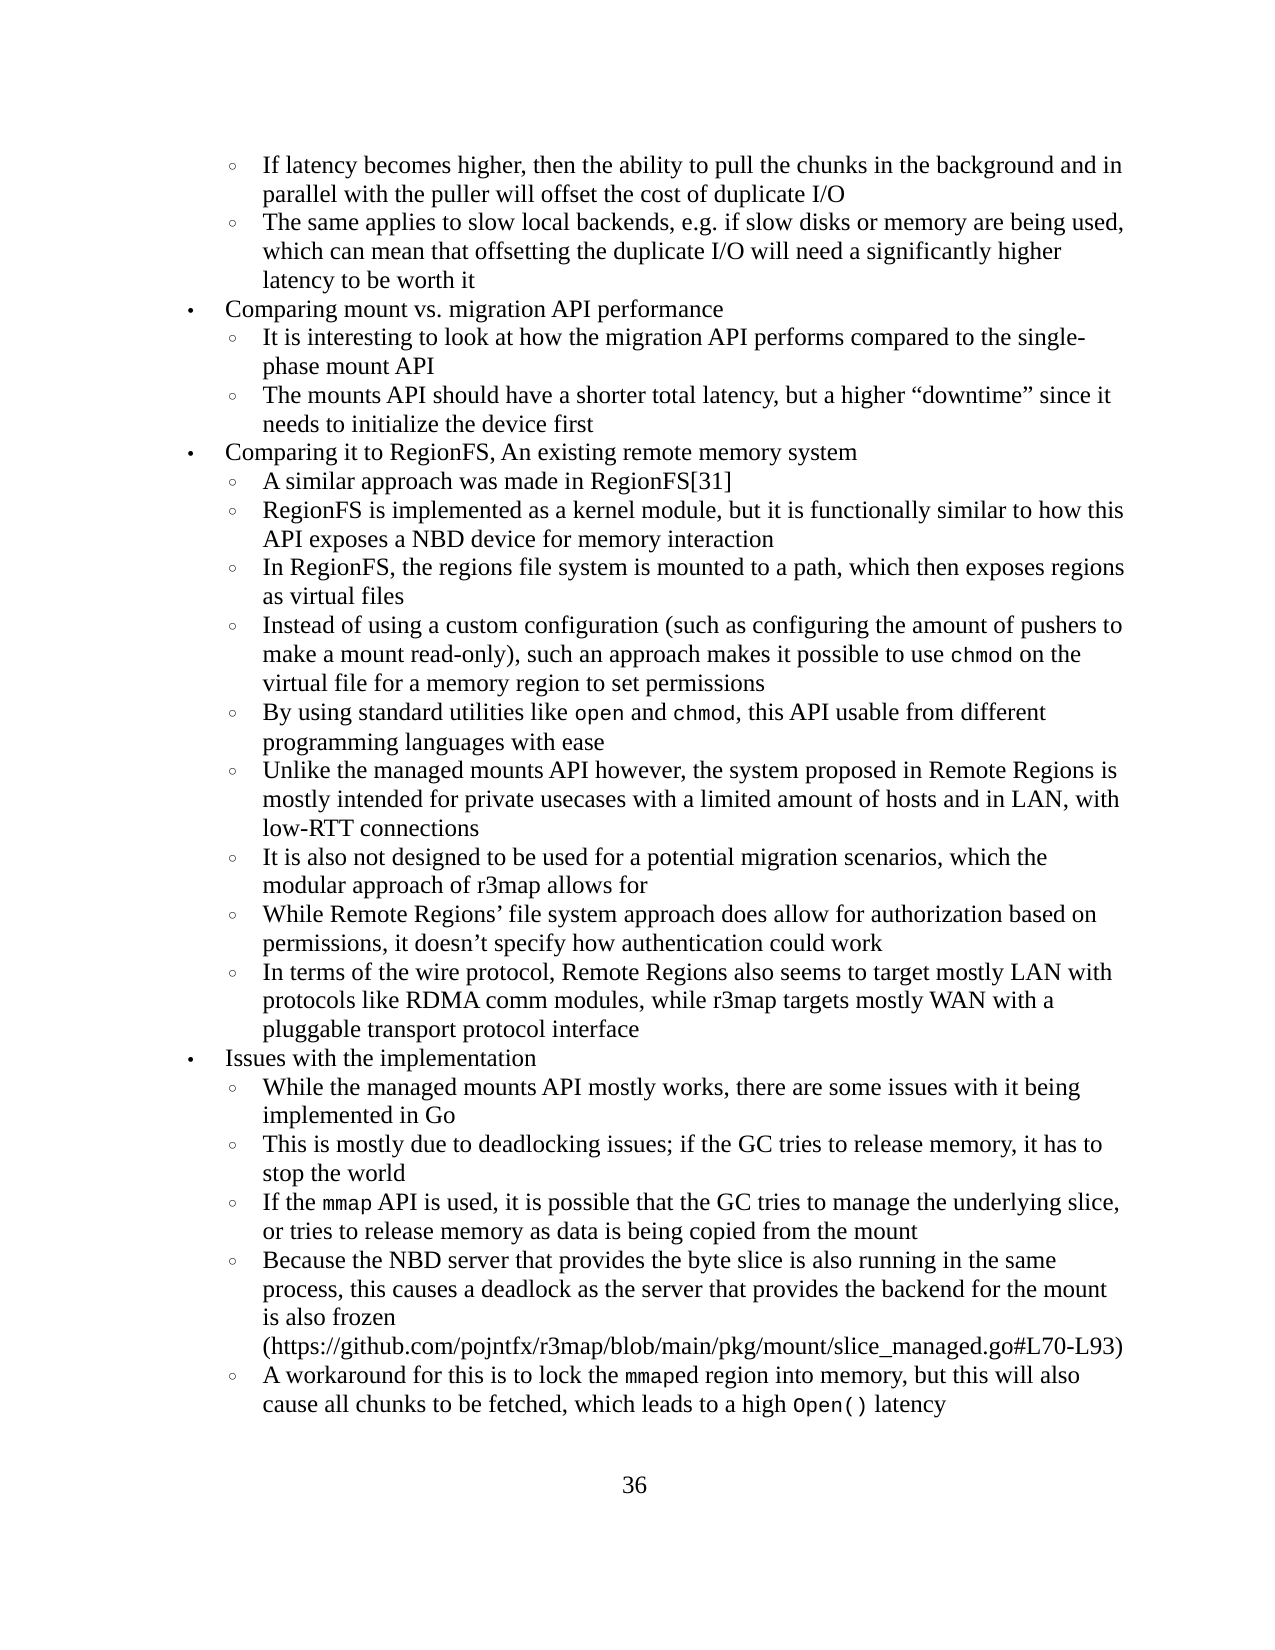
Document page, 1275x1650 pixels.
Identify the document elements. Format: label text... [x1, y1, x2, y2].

list This is mostly due to deadlocking issues; if the GC tries to release memory, it has to stop the world [225, 1129, 1125, 1187]
list A workaround for this is to lock the mmaped region into memory, but this will also cause all chunks to be fetched, which leads to a high Open() latency [225, 1360, 1125, 1419]
list If latency becomes higher, then the ability to pull the chunks in the background and in parallel with the puller will offset the cost of duplicate I/O [225, 150, 1125, 207]
list Unlike the managed mounts API however, the system proposed in Remote Regions is mostly intended for private usecases with a limited amount of hosts and in LAN, with low-RTT connections [225, 755, 1125, 842]
list A similar approach was made in RegionFS[31] [225, 466, 1125, 495]
list Comparing mount vs. migration API performance [187, 294, 1125, 322]
list It is also not designed to be used for a potential migration scenarios, which the modular approach of r3map allows for [225, 842, 1125, 899]
list Instead of using a custom configuration (such as configuring the amount of pushers to make a mount read-only), such an approach makes it possible to use chmod on the virtual file for a memory region to set permissions [225, 610, 1125, 697]
list Issues with the implementation [187, 1043, 1125, 1072]
list While the managed mounts API mostly works, there are some issues with it being implemented in Go [225, 1072, 1125, 1129]
list In terms of the wire protocol, Remote Regions also seems to target mostly LAN with protocols like RDMA comm modules, while r3map targets mostly WAN with a pluggable transport protocol interface [225, 957, 1125, 1043]
list Comparing it to RegionFS, An existing remote memory system [187, 437, 1125, 466]
list By using standard utilities like open and chmod, this API usable from different programming languages with ease [225, 697, 1125, 755]
list In RegionFS, the regions file system is mounted to a path, which then exposes regions as virtual files [225, 552, 1125, 610]
list The mounts API should have a shorter total latency, but a higher “downtime” since it needs to initialize the device first [225, 380, 1125, 437]
list RegionFS is implemented as a kernel module, but it is functionally similar to how this API exposes a NBD device for memory interaction [225, 495, 1125, 552]
list It is interesting to look at how the migration API performs compared to the single-phase mount API [225, 322, 1125, 380]
list Because the NBD server that provides the byte slice is also running in the same process, this causes a deadlock as the server that provides the backend for the mount is also frozen (https://github.com/pojntfx/r3map/blob/main/pkg/mount/slice_managed.go#L70-L93) [225, 1245, 1125, 1360]
list If the mmap API is used, it is possible that the GC tries to manage the underlying slice, or tries to release memory as data is being copied from the mount [225, 1187, 1125, 1245]
list While Remote Regions’ file system approach does allow for authorization based on permissions, it doesn’t specify how authentication could work [225, 899, 1125, 957]
list The same applies to slow local backends, e.g. if slow disks or memory are being used, which can mean that offsetting the duplicate I/O will need a significantly higher latency to be worth it [225, 207, 1125, 294]
